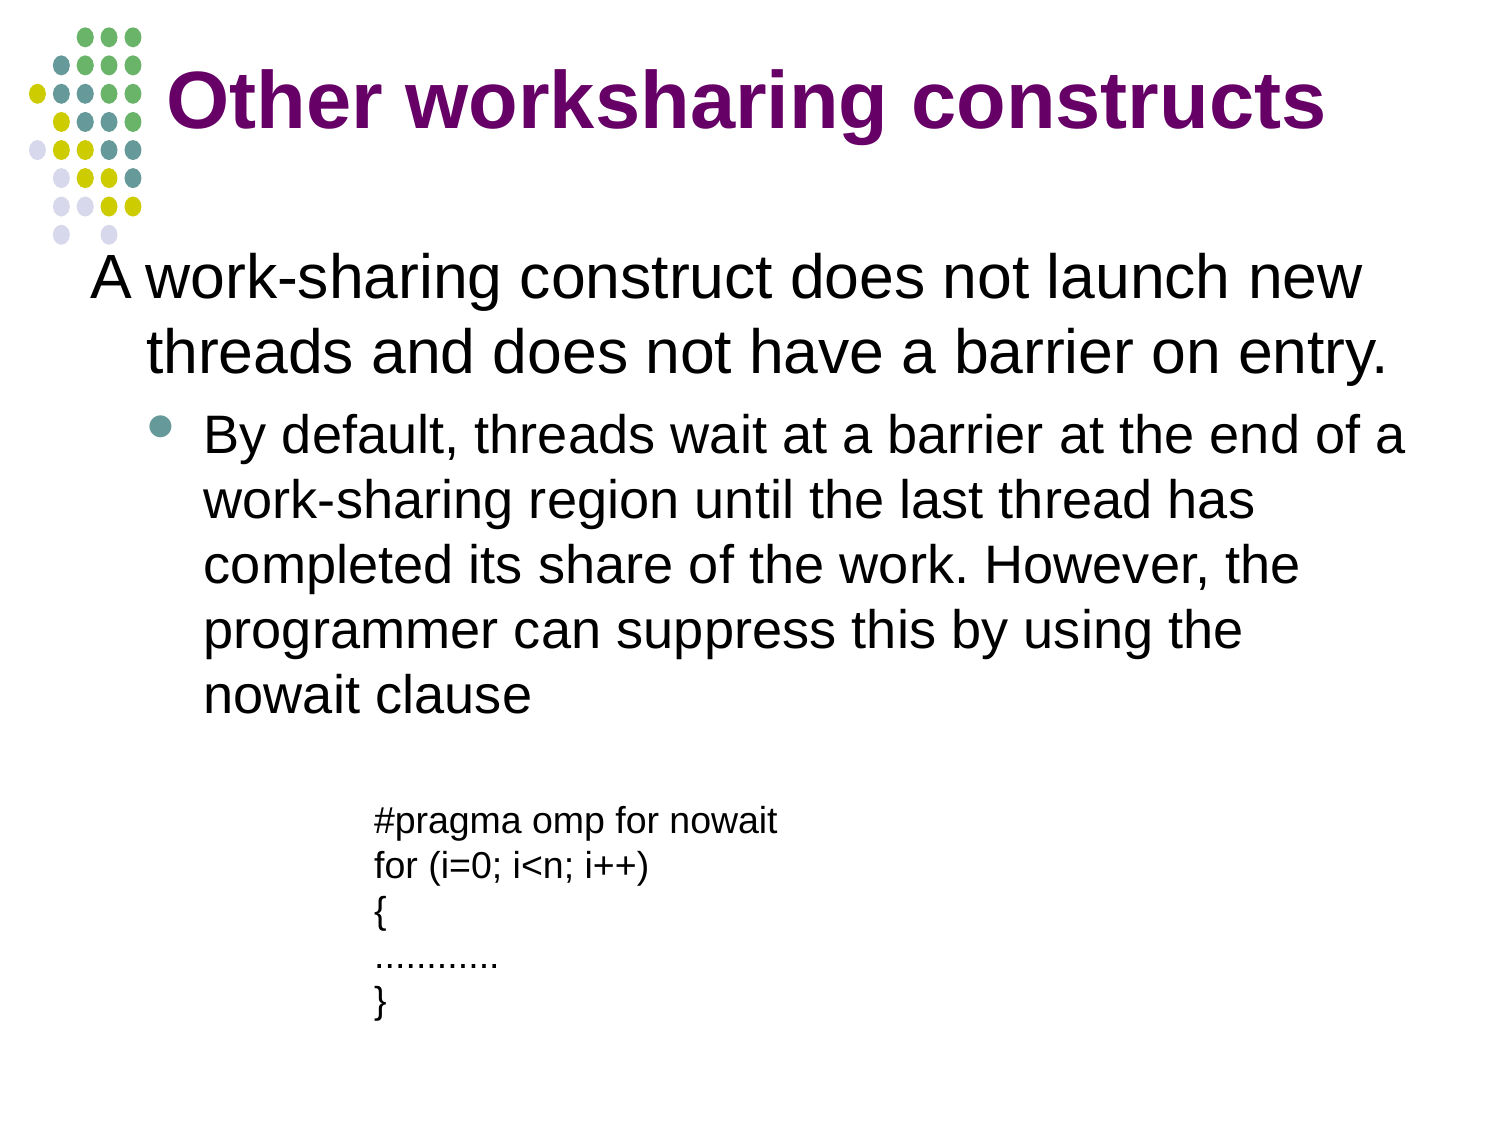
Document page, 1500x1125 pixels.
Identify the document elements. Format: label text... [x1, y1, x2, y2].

title Other worksharing constructs [151, 40, 1390, 176]
text_box #pragma omp for nowait for (i=0; i<n; i++) { ............ } [359, 787, 1110, 1029]
list A work-sharing construct does not launch new threads and does not have a barrier on entry. By default, threads wait at a barrier at the end of a work-sharing region until the last thread has completed its share of the work. However, the programmer can suppress this by using the nowait clause [75, 228, 1426, 1006]
